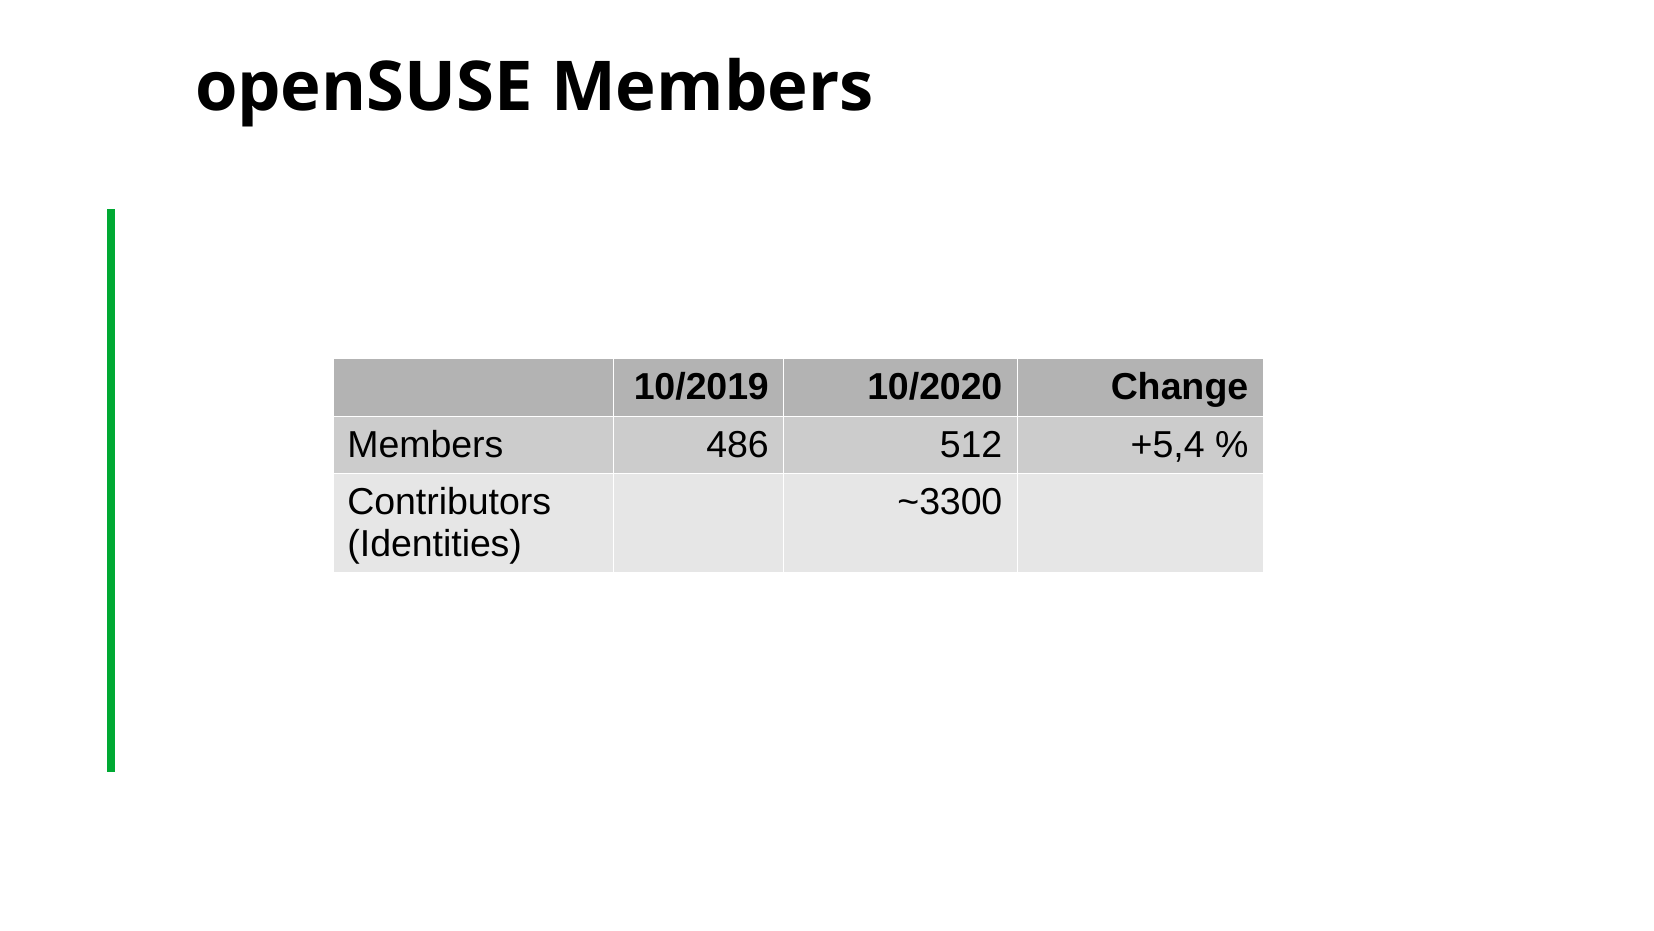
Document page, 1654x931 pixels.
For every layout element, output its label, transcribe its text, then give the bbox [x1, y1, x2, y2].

table_cell Members [334, 417, 613, 473]
table_cell Contributors (Identities) [334, 474, 613, 572]
table_header 10/2019 [614, 359, 783, 416]
table_header 10/2020 [784, 359, 1017, 416]
table_header [334, 359, 613, 416]
table_cell 486 [614, 417, 783, 473]
title openSUSE Members [195, 6, 1621, 162]
table_cell ~3300 [784, 474, 1017, 572]
table_cell 512 [784, 417, 1017, 473]
table_header Change [1018, 359, 1263, 416]
table_cell [614, 474, 783, 572]
table_cell +5,4 % [1018, 417, 1263, 473]
table_cell [1018, 474, 1263, 572]
